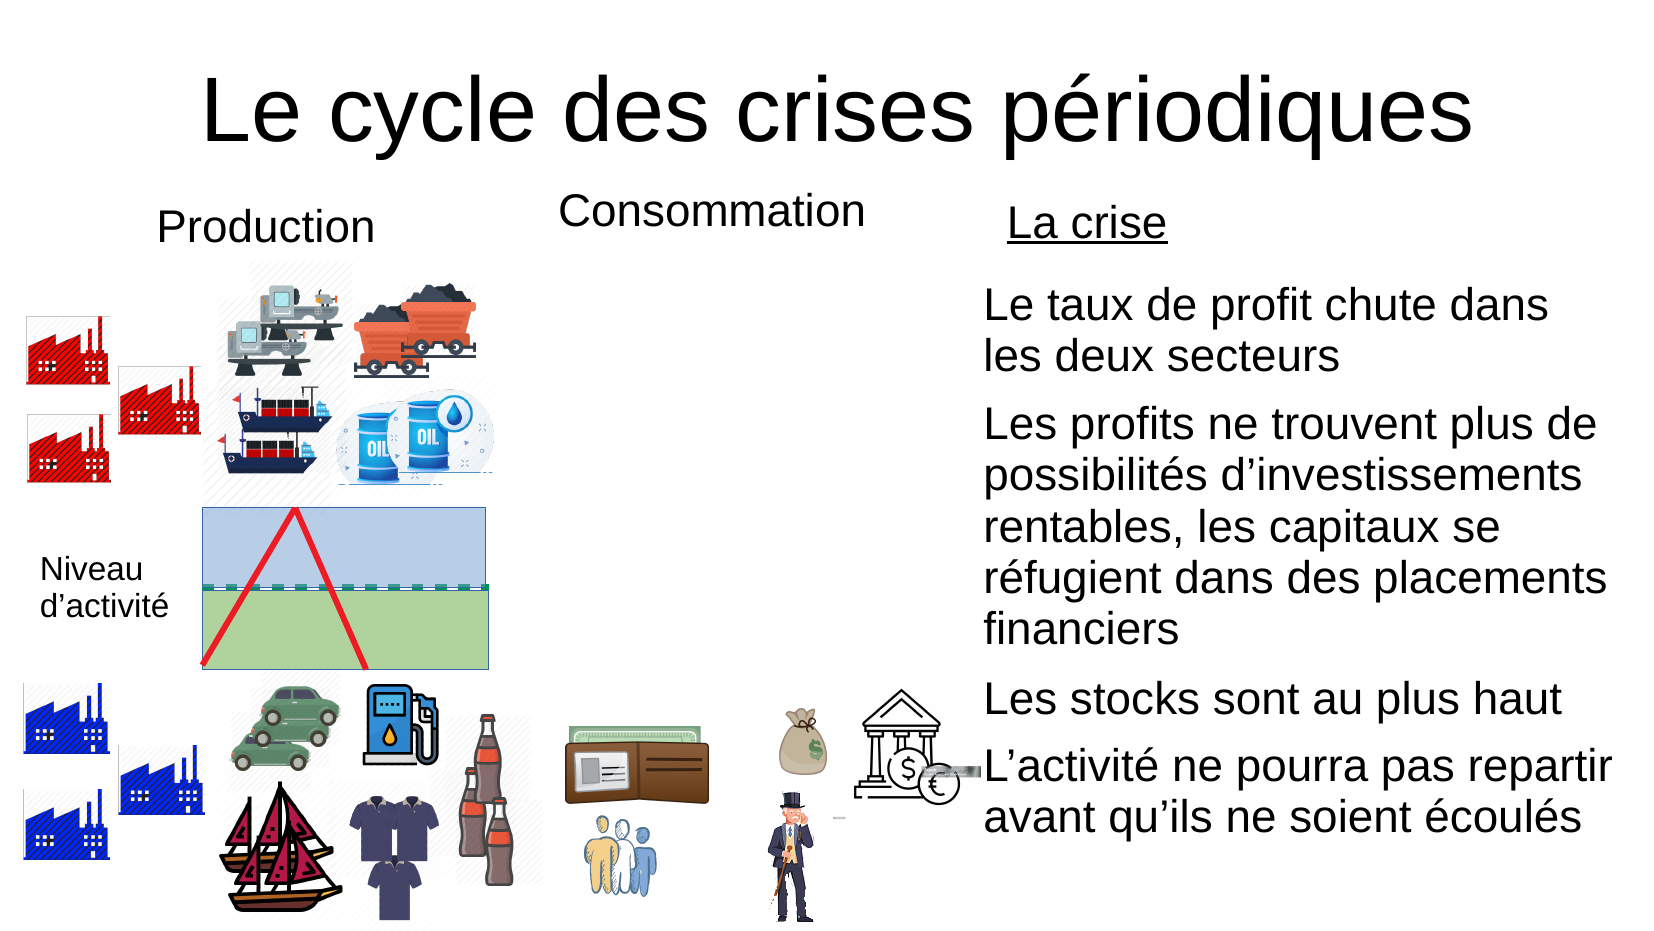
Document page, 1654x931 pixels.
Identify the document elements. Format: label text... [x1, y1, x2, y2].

text_box Les stocks sont au plus haut [968, 665, 1630, 732]
text_box [299, 507, 486, 588]
text_box La crise [992, 189, 1642, 272]
text_box [335, 590, 489, 670]
picture [779, 708, 827, 775]
picture [27, 414, 111, 483]
text_box Consommation [543, 177, 886, 295]
picture [118, 744, 205, 815]
picture [578, 814, 662, 899]
picture [26, 316, 110, 386]
title Le cycle des crises périodiques [47, 7, 1630, 213]
text_box Production [141, 193, 402, 260]
text_box Le taux de profit chute dans les deux secteurs [968, 271, 1630, 390]
picture [565, 726, 709, 804]
picture [767, 791, 814, 922]
picture [118, 259, 497, 517]
text_box L’activité ne pourra pas repartir avant qu’ils ne soient écoulés [968, 732, 1630, 850]
text_box [252, 516, 326, 588]
text_box [202, 507, 291, 588]
picture [23, 682, 110, 754]
picture [833, 673, 968, 821]
text_box Les profits ne trouvent plus de possibilités d’investissements rentables, les capitaux se réfugient dans des placements financiers [968, 390, 1630, 662]
text_box [202, 590, 242, 658]
picture [23, 788, 110, 860]
picture [215, 665, 544, 931]
text_box Niveau d’activité [25, 543, 202, 643]
text_box [202, 590, 362, 670]
